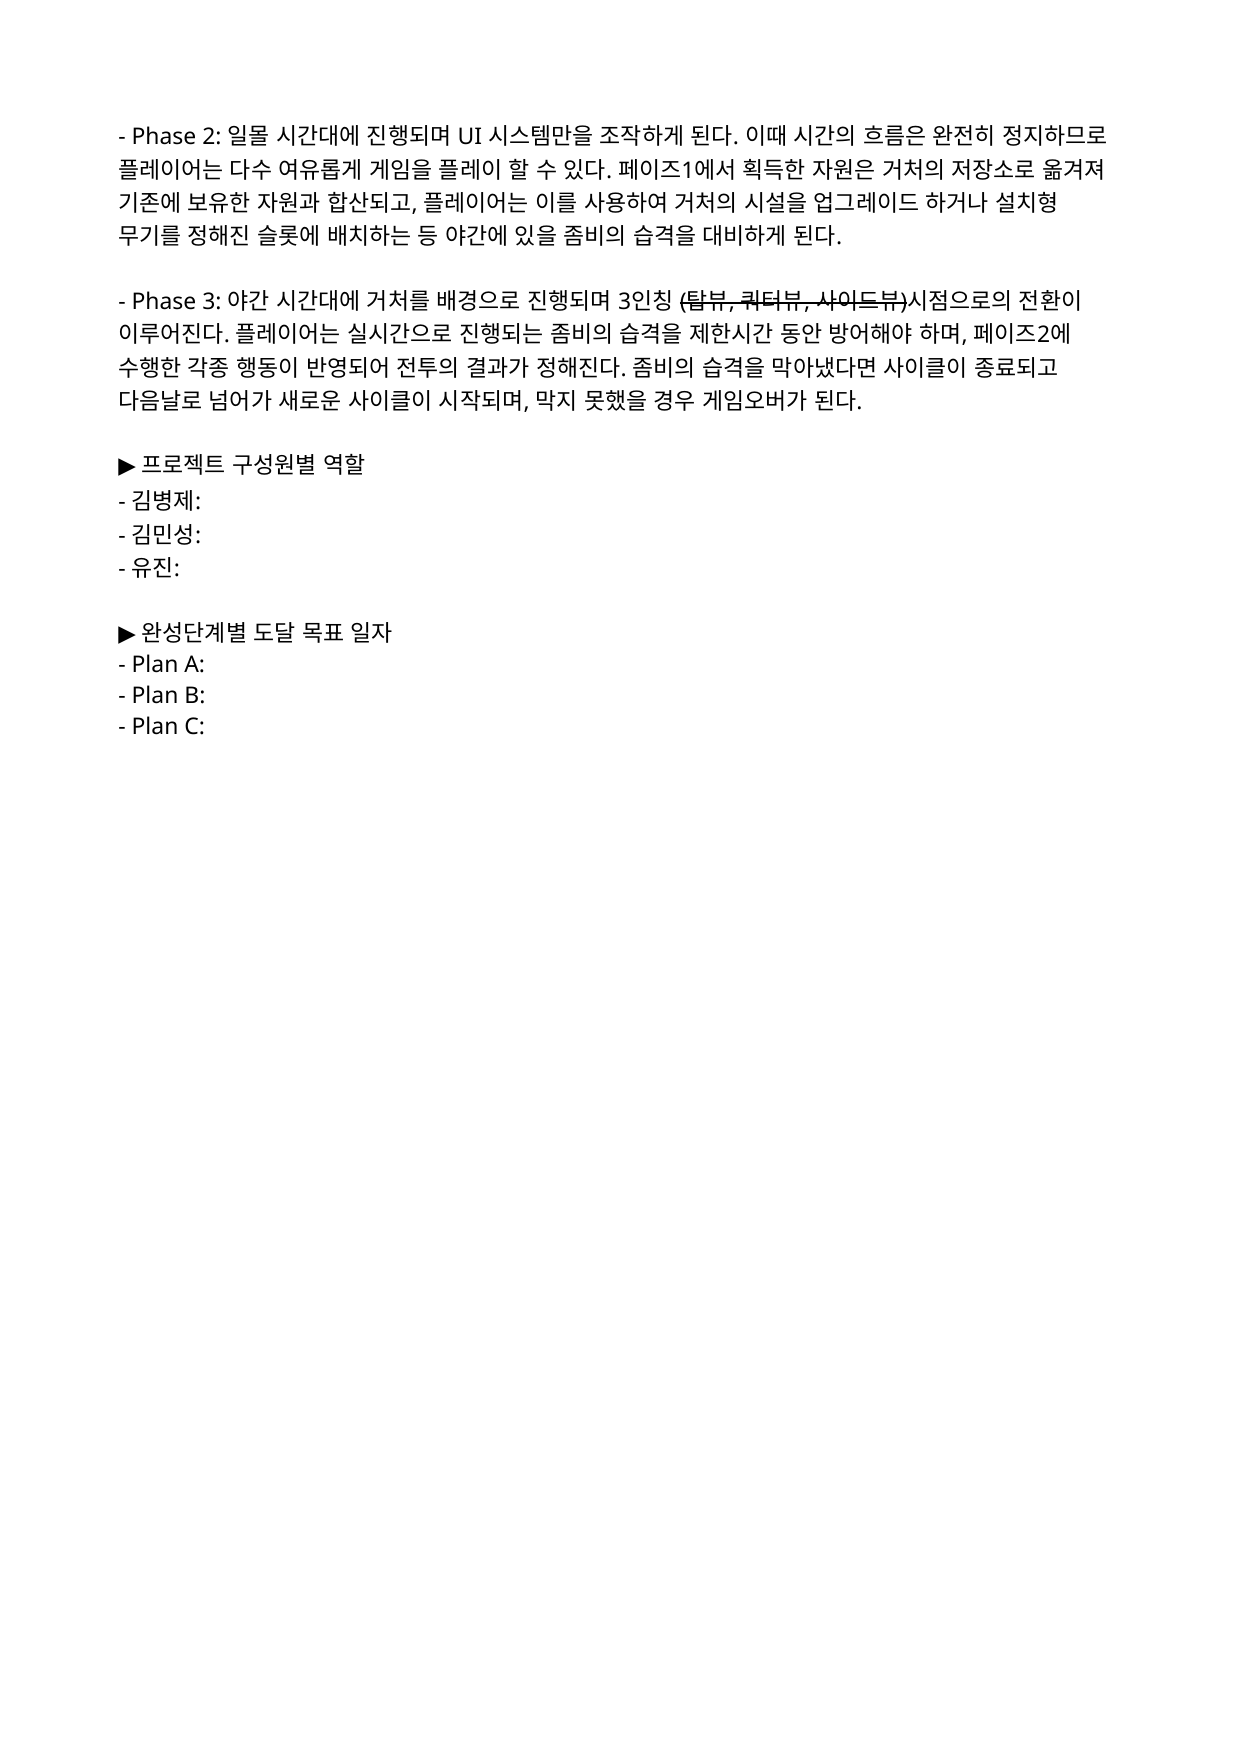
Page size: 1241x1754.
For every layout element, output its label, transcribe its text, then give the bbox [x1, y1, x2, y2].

text - 유진: [118, 550, 1122, 583]
text - 김병제: [118, 483, 1122, 517]
text ﻿▶ 프로젝트 구성원별 역할 [118, 447, 1122, 483]
text - 김민성: [118, 517, 1122, 550]
text - Plan B: [118, 679, 1122, 710]
text - Plan C: [118, 710, 1122, 742]
text - Phase 2: 일몰 시간대에 진행되며 UI 시스템만을 조작하게 된다. 이때 시간의 흐름은 완전히 정지하므로 플레이어는 다수 여유롭게 게임을 플레이 할 수 있다. 페이즈1에서 획득한 자원은 거처의 저장소로 옮겨져 기존에 보유한 자원과 합산되고, 플레이어는 이를 사용하여 거처의 시설을 업그레이드 하거나 설치형 무기를 정해진 슬롯에 배치하는 등 야간에 있을 좀비의 습격을 대비하게 된다. [118, 118, 1122, 251]
text ▶ 완성단계별 도달 목표 일자 [118, 614, 1122, 648]
text - Phase 3: 야간 시간대에 거처를 배경으로 진행되며 3인칭 (탑뷰, 쿼터뷰, 사이드뷰)시점으로의 전환이 이루어진다. 플레이어는 실시간으로 진행되는 좀비의 습격을 제한시간 동안 방어해야 하며, 페이즈2에 수행한 각종 행동이 반영되어 전투의 결과가 정해진다. 좀비의 습격을 막아냈다면 사이클이 종료되고 다음날로 넘어가 새로운 사이클이 시작되며, 막지 못했을 경우 게임오버가 된다. [118, 283, 1122, 416]
text - Plan A: [118, 648, 1122, 679]
